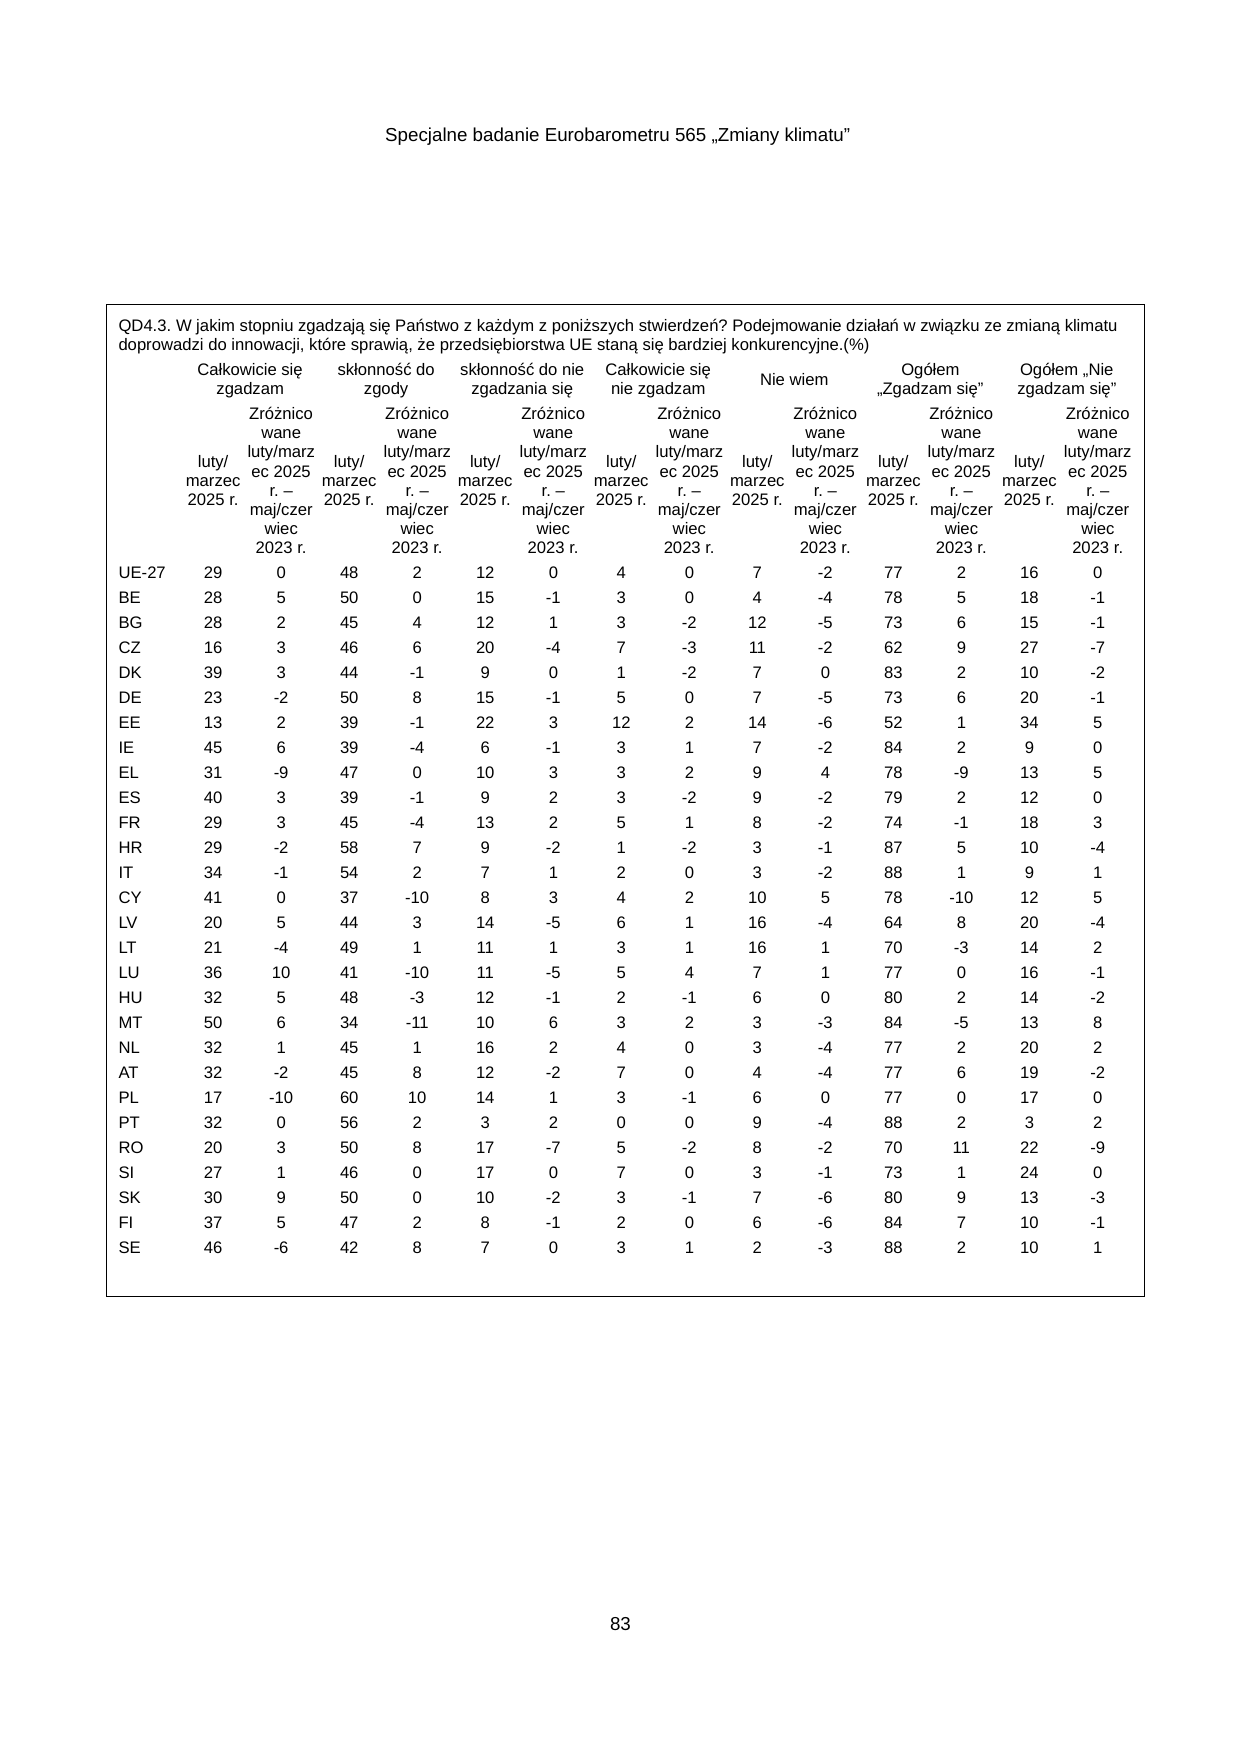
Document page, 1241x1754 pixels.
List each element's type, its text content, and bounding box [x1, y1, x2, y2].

table_cell -4 [788, 1035, 862, 1060]
table_cell 77 [862, 1085, 924, 1110]
table_cell 3 [244, 660, 318, 685]
table_cell 9 [726, 1110, 788, 1135]
table_cell 14 [454, 1085, 516, 1110]
table_cell 7 [924, 1210, 998, 1235]
table_cell luty/marzec 2025 r. [318, 401, 380, 560]
table_cell 16 [182, 635, 244, 660]
table_cell 73 [862, 610, 924, 635]
table_cell LV [115, 910, 182, 935]
table_cell BG [115, 610, 182, 635]
table_cell 46 [318, 635, 380, 660]
table_cell 49 [318, 935, 380, 960]
table_cell 32 [182, 1110, 244, 1135]
table_cell 29 [182, 810, 244, 835]
table_cell 45 [318, 1060, 380, 1085]
table_cell 77 [862, 960, 924, 985]
table_cell 8 [726, 1135, 788, 1160]
table_cell 14 [726, 710, 788, 735]
table_cell -2 [244, 835, 318, 860]
table_cell 10 [454, 1010, 516, 1035]
table_cell 30 [182, 1185, 244, 1210]
table_cell 9 [726, 760, 788, 785]
table_cell 5 [590, 960, 652, 985]
table_cell 20 [998, 910, 1060, 935]
table_cell 48 [318, 560, 380, 585]
table_cell 29 [182, 560, 244, 585]
table_cell Zróżnicowane luty/marzec 2025 r. – maj/czerwiec 2023 r. [652, 401, 726, 560]
table_cell 0 [1060, 1085, 1135, 1110]
table_cell -11 [380, 1010, 454, 1035]
table_cell 2 [244, 710, 318, 735]
table_cell 11 [726, 635, 788, 660]
table_cell -10 [380, 885, 454, 910]
table_cell 28 [182, 610, 244, 635]
table_cell CY [115, 885, 182, 910]
table_cell Zróżnicowane luty/marzec 2025 r. – maj/czerwiec 2023 r. [516, 401, 590, 560]
table_cell 0 [590, 1110, 652, 1135]
table_cell 4 [590, 885, 652, 910]
table_cell -2 [788, 560, 862, 585]
table_cell 7 [380, 835, 454, 860]
table_cell 45 [318, 810, 380, 835]
table_cell 52 [862, 710, 924, 735]
table_cell 2 [924, 1110, 998, 1135]
table_cell 5 [590, 1135, 652, 1160]
table_cell -1 [380, 710, 454, 735]
table_cell -2 [788, 1135, 862, 1160]
table_cell 1 [652, 810, 726, 835]
table_cell 10 [244, 960, 318, 985]
table_header QD4.3. W jakim stopniu zgadzają się Państwo z każdym z poniższych stwierdzeń? Podejmowanie działań w związku ze zmianą klimatu doprowadzi do innowacji, które sprawią, że przedsiębiorstwa UE staną się bardziej konkurencyjne.(%) [115, 313, 1135, 357]
table_cell DE [115, 685, 182, 710]
table_cell 3 [998, 1110, 1060, 1135]
table_cell 12 [454, 560, 516, 585]
table_cell -4 [1060, 910, 1135, 935]
table_cell 0 [380, 760, 454, 785]
table_cell 88 [862, 1110, 924, 1135]
table_cell NL [115, 1035, 182, 1060]
table_cell 1 [652, 735, 726, 760]
table_cell PT [115, 1110, 182, 1135]
table_cell 3 [726, 1160, 788, 1185]
table_cell -1 [1060, 960, 1135, 985]
table_cell 5 [244, 585, 318, 610]
table_cell -9 [1060, 1135, 1135, 1160]
table_cell 22 [454, 710, 516, 735]
table_cell -2 [516, 835, 590, 860]
table_cell 44 [318, 910, 380, 935]
table_cell 0 [1060, 1160, 1135, 1185]
table_cell -3 [924, 935, 998, 960]
table_cell -5 [516, 960, 590, 985]
table_cell 8 [380, 1135, 454, 1160]
table_cell Ogółem „Zgadzam się” [862, 357, 998, 401]
table_cell 9 [998, 860, 1060, 885]
table_cell 3 [590, 760, 652, 785]
table_cell -4 [788, 910, 862, 935]
table_cell 70 [862, 935, 924, 960]
table_cell 11 [924, 1135, 998, 1160]
table_cell 9 [924, 635, 998, 660]
table_cell -5 [788, 610, 862, 635]
table_cell luty/marzec 2025 r. [998, 401, 1060, 560]
table_cell -10 [924, 885, 998, 910]
table_cell 6 [726, 1085, 788, 1110]
table_cell -2 [788, 635, 862, 660]
table_cell -2 [652, 610, 726, 635]
table_cell 3 [516, 760, 590, 785]
table_cell -6 [788, 1185, 862, 1210]
table_cell 17 [454, 1135, 516, 1160]
table_cell 39 [318, 735, 380, 760]
table_cell 64 [862, 910, 924, 935]
table_cell 24 [998, 1160, 1060, 1185]
table_cell 41 [318, 960, 380, 985]
table_cell 2 [652, 1010, 726, 1035]
table_cell 2 [516, 810, 590, 835]
table_cell 84 [862, 735, 924, 760]
table_cell 6 [380, 635, 454, 660]
table_cell HR [115, 835, 182, 860]
table_cell 45 [182, 735, 244, 760]
table_cell -4 [1060, 835, 1135, 860]
table_cell 3 [1060, 810, 1135, 835]
table_cell 37 [318, 885, 380, 910]
table_cell 20 [182, 910, 244, 935]
table_cell Zróżnicowane luty/marzec 2025 r. – maj/czerwiec 2023 r. [380, 401, 454, 560]
table_cell 0 [244, 885, 318, 910]
table_cell 17 [182, 1085, 244, 1110]
table_cell -1 [1060, 610, 1135, 635]
table_cell -6 [244, 1235, 318, 1260]
table_cell LT [115, 935, 182, 960]
table_cell 3 [590, 585, 652, 610]
table_cell 7 [590, 1060, 652, 1085]
table_cell 20 [998, 685, 1060, 710]
table_cell 0 [924, 960, 998, 985]
table_cell 2 [924, 660, 998, 685]
table_cell 2 [924, 735, 998, 760]
table_cell 2 [924, 1235, 998, 1260]
table_cell 6 [516, 1010, 590, 1035]
table_cell 8 [454, 885, 516, 910]
table_cell 4 [380, 610, 454, 635]
table_cell 8 [380, 685, 454, 710]
table_cell 9 [924, 1185, 998, 1210]
table_cell -2 [652, 1135, 726, 1160]
table_cell 13 [998, 1185, 1060, 1210]
table_cell 0 [244, 1110, 318, 1135]
table_cell 0 [1060, 735, 1135, 760]
table_cell 0 [380, 1160, 454, 1185]
table_cell 41 [182, 885, 244, 910]
table_cell 10 [998, 1210, 1060, 1235]
table_cell 3 [454, 1110, 516, 1135]
table_cell -1 [244, 860, 318, 885]
table_cell 12 [454, 1060, 516, 1085]
table_cell 37 [182, 1210, 244, 1235]
table_cell CZ [115, 635, 182, 660]
table_cell 2 [924, 1035, 998, 1060]
table_cell PL [115, 1085, 182, 1110]
table_cell 1 [924, 860, 998, 885]
table_cell -2 [788, 810, 862, 835]
table_cell -4 [788, 585, 862, 610]
table_cell 50 [318, 685, 380, 710]
table_cell 3 [244, 810, 318, 835]
table_cell -2 [1060, 985, 1135, 1010]
table_cell 4 [726, 1060, 788, 1085]
table_cell -2 [516, 1060, 590, 1085]
table_cell -10 [380, 960, 454, 985]
table_cell 80 [862, 985, 924, 1010]
table_cell 1 [590, 660, 652, 685]
table_cell 5 [244, 985, 318, 1010]
table_cell -2 [788, 785, 862, 810]
table_cell 74 [862, 810, 924, 835]
table_cell 5 [244, 1210, 318, 1235]
table_cell 6 [244, 735, 318, 760]
table_cell -4 [380, 735, 454, 760]
table_cell 88 [862, 860, 924, 885]
table_cell 9 [454, 660, 516, 685]
table_cell 1 [652, 935, 726, 960]
table_cell 2 [1060, 1110, 1135, 1135]
table_cell 12 [726, 610, 788, 635]
table_cell 15 [454, 685, 516, 710]
table_cell 1 [652, 910, 726, 935]
table_cell 5 [1060, 760, 1135, 785]
table_cell 1 [380, 935, 454, 960]
table_cell 3 [726, 1010, 788, 1035]
table_cell 13 [182, 710, 244, 735]
table_cell 80 [862, 1185, 924, 1210]
table_cell 4 [788, 760, 862, 785]
table_cell -4 [516, 635, 590, 660]
table_cell 54 [318, 860, 380, 885]
table_cell 16 [454, 1035, 516, 1060]
table_cell Zróżnicowane luty/marzec 2025 r. – maj/czerwiec 2023 r. [788, 401, 862, 560]
table_cell RO [115, 1135, 182, 1160]
table_cell -2 [516, 1185, 590, 1210]
table_cell 0 [380, 585, 454, 610]
table_cell BE [115, 585, 182, 610]
table_cell 28 [182, 585, 244, 610]
table_cell 45 [318, 1035, 380, 1060]
table_cell 42 [318, 1235, 380, 1260]
table_cell 1 [652, 1235, 726, 1260]
table_cell 3 [244, 785, 318, 810]
table_cell 8 [924, 910, 998, 935]
table_cell LU [115, 960, 182, 985]
table_cell 6 [924, 1060, 998, 1085]
table_cell 10 [998, 660, 1060, 685]
table_cell 1 [244, 1035, 318, 1060]
table_cell 60 [318, 1085, 380, 1110]
table_cell 2 [380, 1210, 454, 1235]
table_cell 14 [998, 935, 1060, 960]
table_cell -9 [924, 760, 998, 785]
table_cell 58 [318, 835, 380, 860]
table_cell 12 [454, 610, 516, 635]
table_cell IT [115, 860, 182, 885]
table_cell -1 [380, 660, 454, 685]
table_cell 21 [182, 935, 244, 960]
table_cell 9 [998, 735, 1060, 760]
table_cell 6 [590, 910, 652, 935]
table_cell 40 [182, 785, 244, 810]
table_cell 4 [652, 960, 726, 985]
table_cell 77 [862, 1035, 924, 1060]
table_cell Całkowicie się nie zgadzam [590, 357, 726, 401]
table_cell -2 [244, 1060, 318, 1085]
table_cell 5 [590, 810, 652, 835]
table_cell -1 [924, 810, 998, 835]
table_cell 20 [454, 635, 516, 660]
table_cell 0 [652, 1210, 726, 1235]
table_cell 16 [998, 560, 1060, 585]
table_cell 18 [998, 810, 1060, 835]
table_cell -3 [1060, 1185, 1135, 1210]
table_cell 2 [590, 1210, 652, 1235]
table_cell 39 [182, 660, 244, 685]
table_cell 22 [998, 1135, 1060, 1160]
table_cell 8 [380, 1235, 454, 1260]
table_cell 5 [924, 585, 998, 610]
table_cell -3 [652, 635, 726, 660]
table_cell HU [115, 985, 182, 1010]
table_cell 2 [380, 860, 454, 885]
table_cell 12 [998, 885, 1060, 910]
table_cell -1 [516, 735, 590, 760]
table_cell -1 [1060, 685, 1135, 710]
table_cell 73 [862, 1160, 924, 1185]
table_cell -10 [244, 1085, 318, 1110]
table_cell 6 [244, 1010, 318, 1035]
table_cell 1 [1060, 860, 1135, 885]
table_cell 2 [924, 985, 998, 1010]
table_cell luty/marzec 2025 r. [182, 401, 244, 560]
table_cell 5 [788, 885, 862, 910]
table_cell 8 [1060, 1010, 1135, 1035]
table_cell 88 [862, 1235, 924, 1260]
table_cell 50 [318, 1185, 380, 1210]
table_cell -2 [652, 660, 726, 685]
table_cell [115, 401, 182, 560]
table_cell 39 [318, 710, 380, 735]
table_cell 0 [516, 660, 590, 685]
table_cell 0 [788, 1085, 862, 1110]
table_cell 3 [590, 1010, 652, 1035]
table_cell 1 [244, 1160, 318, 1185]
table_cell 47 [318, 1210, 380, 1235]
table_cell 48 [318, 985, 380, 1010]
table_cell 0 [516, 1235, 590, 1260]
table_cell 7 [454, 1235, 516, 1260]
table_cell 0 [516, 560, 590, 585]
table_cell 0 [788, 660, 862, 685]
table_cell 1 [380, 1035, 454, 1060]
table_cell 3 [590, 1185, 652, 1210]
table_cell 2 [1060, 1035, 1135, 1060]
table_cell -2 [652, 835, 726, 860]
table_cell luty/marzec 2025 r. [726, 401, 788, 560]
table_cell -2 [1060, 660, 1135, 685]
table_cell 2 [924, 785, 998, 810]
table_cell 0 [924, 1085, 998, 1110]
table_cell 34 [318, 1010, 380, 1035]
table_cell 45 [318, 610, 380, 635]
table_cell 0 [652, 1110, 726, 1135]
table_cell 2 [590, 985, 652, 1010]
table_cell luty/marzec 2025 r. [454, 401, 516, 560]
table_cell 3 [726, 860, 788, 885]
table_cell 7 [726, 1185, 788, 1210]
table_cell 8 [454, 1210, 516, 1235]
table_cell UE-27 [115, 560, 182, 585]
table_cell 3 [244, 635, 318, 660]
table_cell 2 [244, 610, 318, 635]
table_cell 11 [454, 935, 516, 960]
table_cell AT [115, 1060, 182, 1085]
table_cell 6 [924, 685, 998, 710]
table_cell 11 [454, 960, 516, 985]
table_cell 0 [652, 560, 726, 585]
table_cell 7 [726, 660, 788, 685]
table_cell 19 [998, 1060, 1060, 1085]
table_cell SK [115, 1185, 182, 1210]
table_cell 0 [652, 1035, 726, 1060]
table_cell 3 [590, 785, 652, 810]
table_cell 7 [590, 635, 652, 660]
table_cell 0 [244, 560, 318, 585]
table_cell 17 [998, 1085, 1060, 1110]
table_cell 8 [726, 810, 788, 835]
table_cell 0 [1060, 785, 1135, 810]
table_cell 0 [652, 585, 726, 610]
table_cell 0 [1060, 560, 1135, 585]
table_cell 50 [318, 1135, 380, 1160]
table_cell 10 [380, 1085, 454, 1110]
table_cell 3 [590, 1235, 652, 1260]
table_cell 46 [182, 1235, 244, 1260]
table_cell -5 [788, 685, 862, 710]
table_cell 34 [998, 710, 1060, 735]
table_cell 78 [862, 885, 924, 910]
table_cell 4 [726, 585, 788, 610]
table_cell -3 [380, 985, 454, 1010]
table_cell 2 [380, 560, 454, 585]
table_cell 2 [516, 1110, 590, 1135]
table_cell [115, 357, 182, 401]
table_cell 3 [244, 1135, 318, 1160]
table_cell 78 [862, 585, 924, 610]
table_cell 4 [590, 560, 652, 585]
table_cell 5 [924, 835, 998, 860]
table_cell 1 [924, 1160, 998, 1185]
table_cell 78 [862, 760, 924, 785]
table_cell 15 [998, 610, 1060, 635]
table_cell 2 [516, 785, 590, 810]
table_cell 16 [726, 910, 788, 935]
table_cell 7 [590, 1160, 652, 1185]
table_cell FR [115, 810, 182, 835]
table_cell -7 [516, 1135, 590, 1160]
table_cell 3 [726, 835, 788, 860]
table_cell 2 [924, 560, 998, 585]
table_cell 1 [788, 935, 862, 960]
table_cell Zróżnicowane luty/marzec 2025 r. – maj/czerwiec 2023 r. [924, 401, 998, 560]
table_cell luty/marzec 2025 r. [862, 401, 924, 560]
table_cell -3 [788, 1010, 862, 1035]
table_cell -2 [1060, 1060, 1135, 1085]
table_cell 39 [318, 785, 380, 810]
table_cell -1 [516, 685, 590, 710]
table_cell 70 [862, 1135, 924, 1160]
table_cell -1 [788, 1160, 862, 1185]
table_cell 7 [726, 960, 788, 985]
table_cell -7 [1060, 635, 1135, 660]
table_cell 4 [590, 1035, 652, 1060]
table_cell 84 [862, 1210, 924, 1235]
table_cell Zróżnicowane luty/marzec 2025 r. – maj/czerwiec 2023 r. [1060, 401, 1135, 560]
table_cell 9 [454, 835, 516, 860]
table_cell 8 [380, 1060, 454, 1085]
table_cell 2 [652, 885, 726, 910]
table_cell 9 [726, 785, 788, 810]
table_cell 23 [182, 685, 244, 710]
table_cell 47 [318, 760, 380, 785]
table_cell SI [115, 1160, 182, 1185]
table_cell 14 [454, 910, 516, 935]
table_cell 77 [862, 1060, 924, 1085]
table_cell 5 [1060, 885, 1135, 910]
table_cell -1 [516, 585, 590, 610]
table_cell 13 [998, 1010, 1060, 1035]
table_cell 62 [862, 635, 924, 660]
table_cell Zróżnicowane luty/marzec 2025 r. – maj/czerwiec 2023 r. [244, 401, 318, 560]
table_cell -1 [516, 1210, 590, 1235]
table_cell 5 [590, 685, 652, 710]
table_cell 2 [726, 1235, 788, 1260]
table_cell 1 [1060, 1235, 1135, 1260]
table_cell MT [115, 1010, 182, 1035]
table_cell 0 [788, 985, 862, 1010]
table_cell 84 [862, 1010, 924, 1035]
table_cell 7 [726, 685, 788, 710]
table_cell -1 [1060, 1210, 1135, 1235]
table_cell Całkowicie się zgadzam [182, 357, 318, 401]
table_cell 0 [652, 1160, 726, 1185]
table_cell 1 [924, 710, 998, 735]
table_cell 3 [590, 935, 652, 960]
table_cell 79 [862, 785, 924, 810]
table_cell 13 [454, 810, 516, 835]
table_cell luty/marzec 2025 r. [590, 401, 652, 560]
table_cell -5 [516, 910, 590, 935]
table_cell 2 [652, 760, 726, 785]
table_cell 16 [998, 960, 1060, 985]
table_cell 1 [516, 860, 590, 885]
table_cell -1 [652, 1185, 726, 1210]
table_cell 56 [318, 1110, 380, 1135]
table_cell -4 [380, 810, 454, 835]
table_cell 29 [182, 835, 244, 860]
table_cell -4 [788, 1110, 862, 1135]
table_cell -6 [788, 1210, 862, 1235]
table_cell 27 [998, 635, 1060, 660]
table_cell 6 [454, 735, 516, 760]
table_cell 32 [182, 1035, 244, 1060]
table_cell 46 [318, 1160, 380, 1185]
table_cell 32 [182, 1060, 244, 1085]
table_cell -6 [788, 710, 862, 735]
table_cell 16 [726, 935, 788, 960]
table_cell 10 [998, 1235, 1060, 1260]
table_cell 50 [318, 585, 380, 610]
table_cell -2 [652, 785, 726, 810]
table_cell 77 [862, 560, 924, 585]
table_cell 0 [652, 1060, 726, 1085]
table_cell 3 [516, 885, 590, 910]
table_cell Nie wiem [726, 357, 862, 401]
table_cell 3 [726, 1035, 788, 1060]
table_cell ES [115, 785, 182, 810]
table_cell 7 [726, 560, 788, 585]
table_cell 12 [590, 710, 652, 735]
table_cell 3 [590, 610, 652, 635]
table_cell 3 [380, 910, 454, 935]
table_cell skłonność do zgody [318, 357, 454, 401]
table_cell -2 [244, 685, 318, 710]
table_cell 10 [998, 835, 1060, 860]
table_cell DK [115, 660, 182, 685]
table_cell 3 [516, 710, 590, 735]
table_cell 2 [1060, 935, 1135, 960]
table_cell 27 [182, 1160, 244, 1185]
table_cell 6 [726, 985, 788, 1010]
table_cell IE [115, 735, 182, 760]
table_cell 12 [454, 985, 516, 1010]
table_cell -4 [244, 935, 318, 960]
table_cell -1 [380, 785, 454, 810]
table_cell 34 [182, 860, 244, 885]
table_cell 32 [182, 985, 244, 1010]
table_cell 83 [862, 660, 924, 685]
table_cell 2 [380, 1110, 454, 1135]
table_cell 20 [182, 1135, 244, 1160]
table_cell 3 [590, 1085, 652, 1110]
table_cell 9 [454, 785, 516, 810]
table_cell 9 [244, 1185, 318, 1210]
table_cell SE [115, 1235, 182, 1260]
table_cell 6 [726, 1210, 788, 1235]
table_cell 0 [652, 860, 726, 885]
table_cell 14 [998, 985, 1060, 1010]
table_cell 87 [862, 835, 924, 860]
table_cell 7 [726, 735, 788, 760]
table_cell 44 [318, 660, 380, 685]
table_cell 5 [1060, 710, 1135, 735]
table_cell -3 [788, 1235, 862, 1260]
table_cell 13 [998, 760, 1060, 785]
table_cell FI [115, 1210, 182, 1235]
table_cell 73 [862, 685, 924, 710]
table_cell 18 [998, 585, 1060, 610]
table_cell EL [115, 760, 182, 785]
table_cell -2 [788, 860, 862, 885]
table_cell 1 [788, 960, 862, 985]
table_cell 0 [516, 1160, 590, 1185]
table_cell 10 [726, 885, 788, 910]
table_cell -1 [1060, 585, 1135, 610]
table_cell 17 [454, 1160, 516, 1185]
table_cell 1 [516, 610, 590, 635]
table_cell 7 [454, 860, 516, 885]
table_cell 2 [516, 1035, 590, 1060]
table_cell 2 [652, 710, 726, 735]
table_cell 1 [516, 935, 590, 960]
table_cell EE [115, 710, 182, 735]
table_cell 12 [998, 785, 1060, 810]
table_cell -1 [516, 985, 590, 1010]
table_cell -4 [788, 1060, 862, 1085]
table_cell 1 [590, 835, 652, 860]
table_cell 0 [652, 685, 726, 710]
table_cell 15 [454, 585, 516, 610]
table_cell 0 [380, 1185, 454, 1210]
table_cell -1 [788, 835, 862, 860]
table_cell -1 [652, 985, 726, 1010]
table_cell skłonność do nie zgadzania się [454, 357, 590, 401]
table_cell 20 [998, 1035, 1060, 1060]
table_cell -5 [924, 1010, 998, 1035]
table_cell 50 [182, 1010, 244, 1035]
table_cell -9 [244, 760, 318, 785]
table_cell 36 [182, 960, 244, 985]
table_cell 1 [516, 1085, 590, 1110]
table_cell 10 [454, 760, 516, 785]
table_cell 31 [182, 760, 244, 785]
table_cell -1 [652, 1085, 726, 1110]
table_cell 10 [454, 1185, 516, 1210]
table_cell 6 [924, 610, 998, 635]
table_cell 2 [590, 860, 652, 885]
table_cell Ogółem „Nie zgadzam się” [998, 357, 1135, 401]
table_cell 5 [244, 910, 318, 935]
table_cell 3 [590, 735, 652, 760]
table_cell -2 [788, 735, 862, 760]
